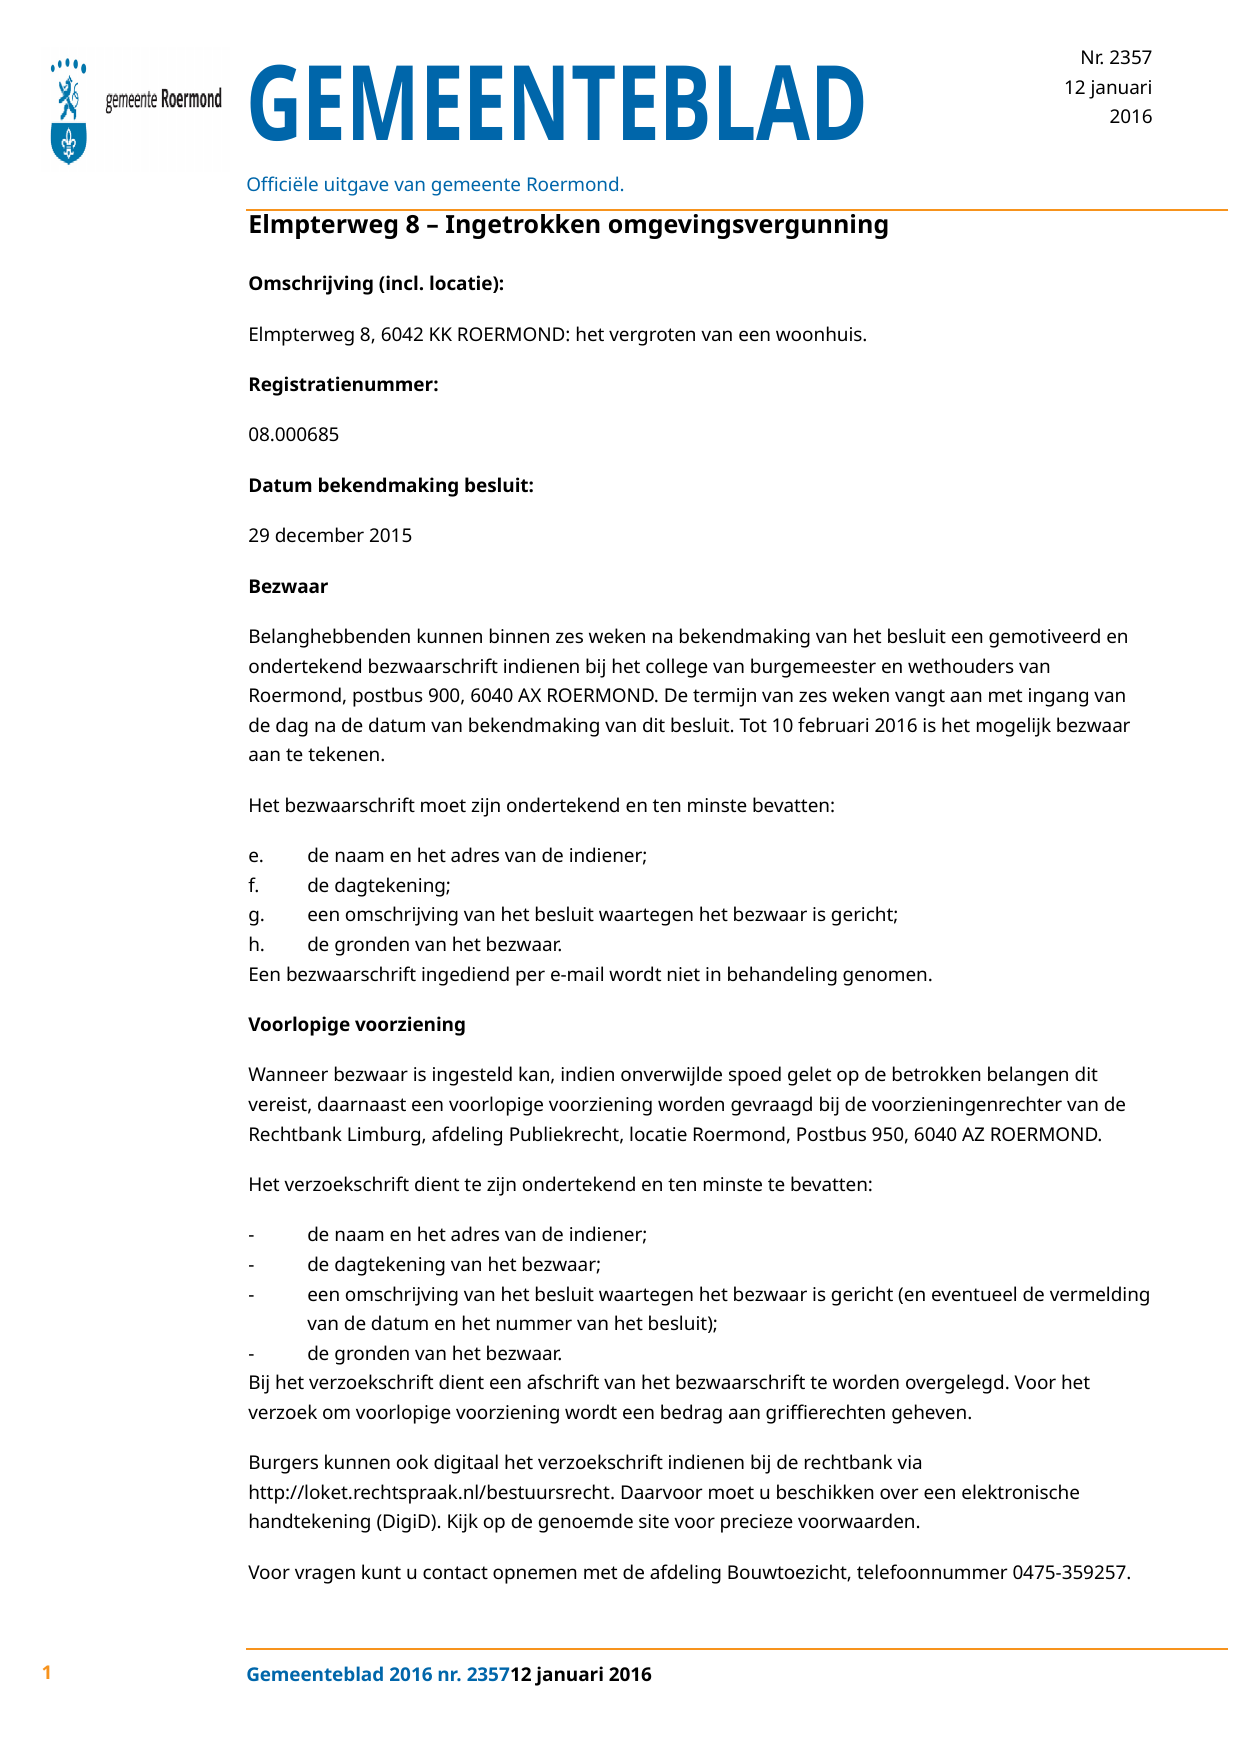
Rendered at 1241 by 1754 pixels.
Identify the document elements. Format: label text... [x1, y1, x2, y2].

list de gronden van het bezwaar. [248, 931, 1152, 957]
text Burgers kunnen ook digitaal het verzoekschrift indienen bij de rechtbank via http://loket.rechtspraak.nl/bestuursrecht. Daarvoor moet u beschikken over een elektronische handtekening (DigiD). Kijk op de genoemde site voor precieze voorwaarden. [248, 1449, 1152, 1534]
text Omschrijving (incl. locatie): [248, 270, 1152, 296]
list de naam en het adres van de indiener; [248, 842, 1152, 868]
list een omschrijving van het besluit waartegen het bezwaar is gericht (en eventueel de vermelding van de datum en het nummer van het besluit); [248, 1281, 1152, 1336]
text Het verzoekschrift dient te zijn ondertekend en ten minste te bevatten: [248, 1171, 1152, 1197]
list de gronden van het bezwaar. [248, 1340, 1152, 1366]
text Bezwaar [248, 573, 1152, 598]
text 29 december 2015 [248, 522, 1152, 548]
list de dagtekening van het bezwaar; [248, 1251, 1152, 1277]
list de naam en het adres van de indiener; [248, 1222, 1152, 1247]
text Belanghebbenden kunnen binnen zes weken na bekendmaking van het besluit een gemotiveerd en ondertekend bezwaarschrift indienen bij het college van burgemeester en wethouders van Roermond, postbus 900, 6040 AX ROERMOND. De termijn van zes weken vangt aan met ingang van de dag na de datum van bekendmaking van dit besluit. Tot 10 februari 2016 is het mogelijk bezwaar aan te tekenen. [248, 623, 1152, 767]
text Elmpterweg 8 – Ingetrokken omgevingsvergunning [248, 211, 1152, 241]
text Datum bekendmaking besluit: [248, 472, 1152, 498]
text Registratienummer: [248, 371, 1152, 397]
text Bij het verzoekschrift dient een afschrift van het bezwaarschrift te worden overgelegd. Voor het verzoek om voorlopige voorziening wordt een bedrag aan griffierechten geheven. [248, 1369, 1152, 1425]
list de dagtekening; [248, 872, 1152, 898]
text 08.000685 [248, 422, 1152, 447]
text Elmpterweg 8, 6042 KK ROERMOND: het vergroten van een woonhuis. [248, 321, 1152, 346]
text Het bezwaarschrift moet zijn ondertekend en ten minste bevatten: [248, 792, 1152, 818]
text Wanneer bezwaar is ingesteld kan, indien onverwijlde spoed gelet op de betrokken belangen dit vereist, daarnaast een voorlopige voorziening worden gevraagd bij de voorzieningenrechter van de Rechtbank Limburg, afdeling Publiekrecht, locatie Roermond, Postbus 950, 6040 AZ ROERMOND. [248, 1062, 1152, 1146]
text Een bezwaarschrift ingediend per e-mail wordt niet in behandeling genomen. [248, 961, 1152, 986]
picture [41, 47, 231, 172]
list een omschrijving van het besluit waartegen het bezwaar is gericht; [248, 902, 1152, 927]
text Voorlopige voorziening [248, 1011, 1152, 1037]
text Voor vragen kunt u contact opnemen met de afdeling Bouwtoezicht, telefoonnummer 0475-359257. [248, 1559, 1152, 1585]
